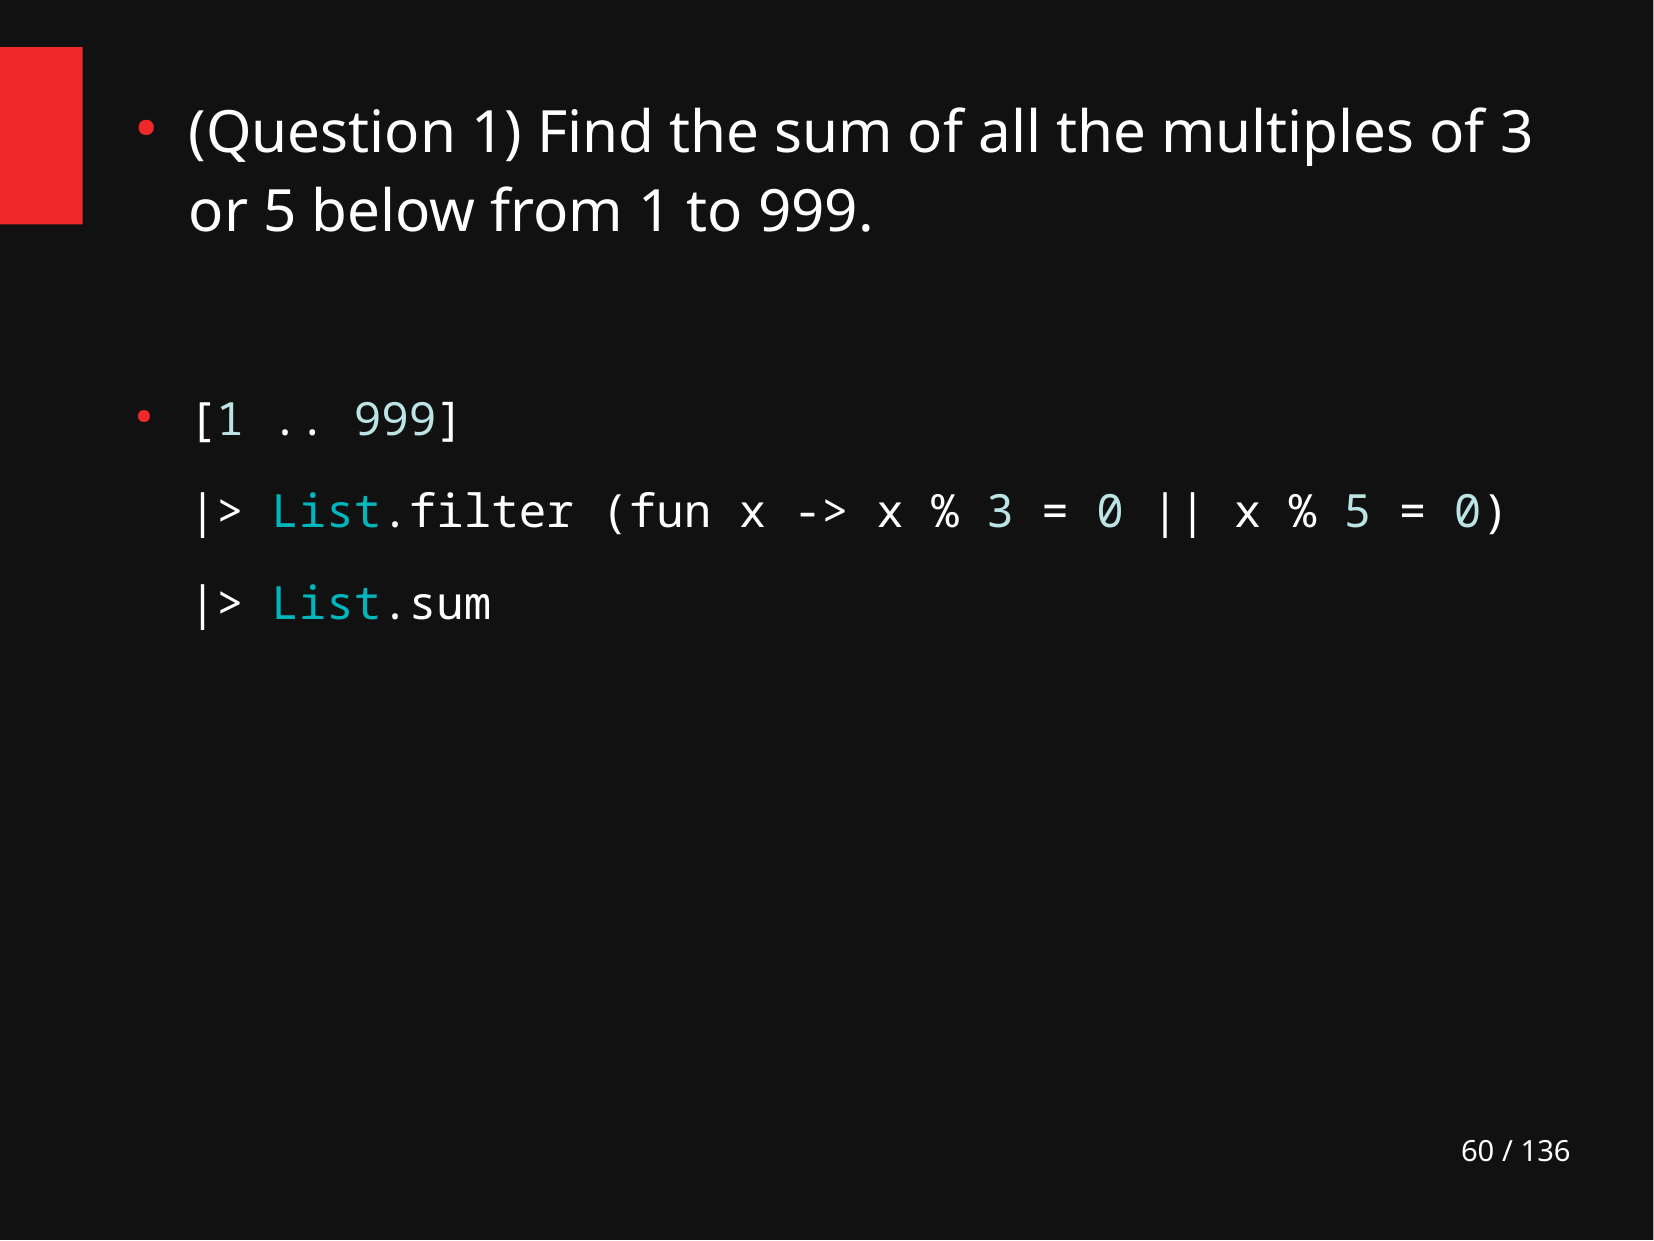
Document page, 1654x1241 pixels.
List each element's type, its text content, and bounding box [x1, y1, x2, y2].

list (Question 1) Find the sum of all the multiples of 3 or 5 below from 1 to 999. [1 .. 999] |> List.filter (fun x -> x % 3 = 0 || x % 5 = 0) |> List.sum [118, 90, 1536, 1074]
